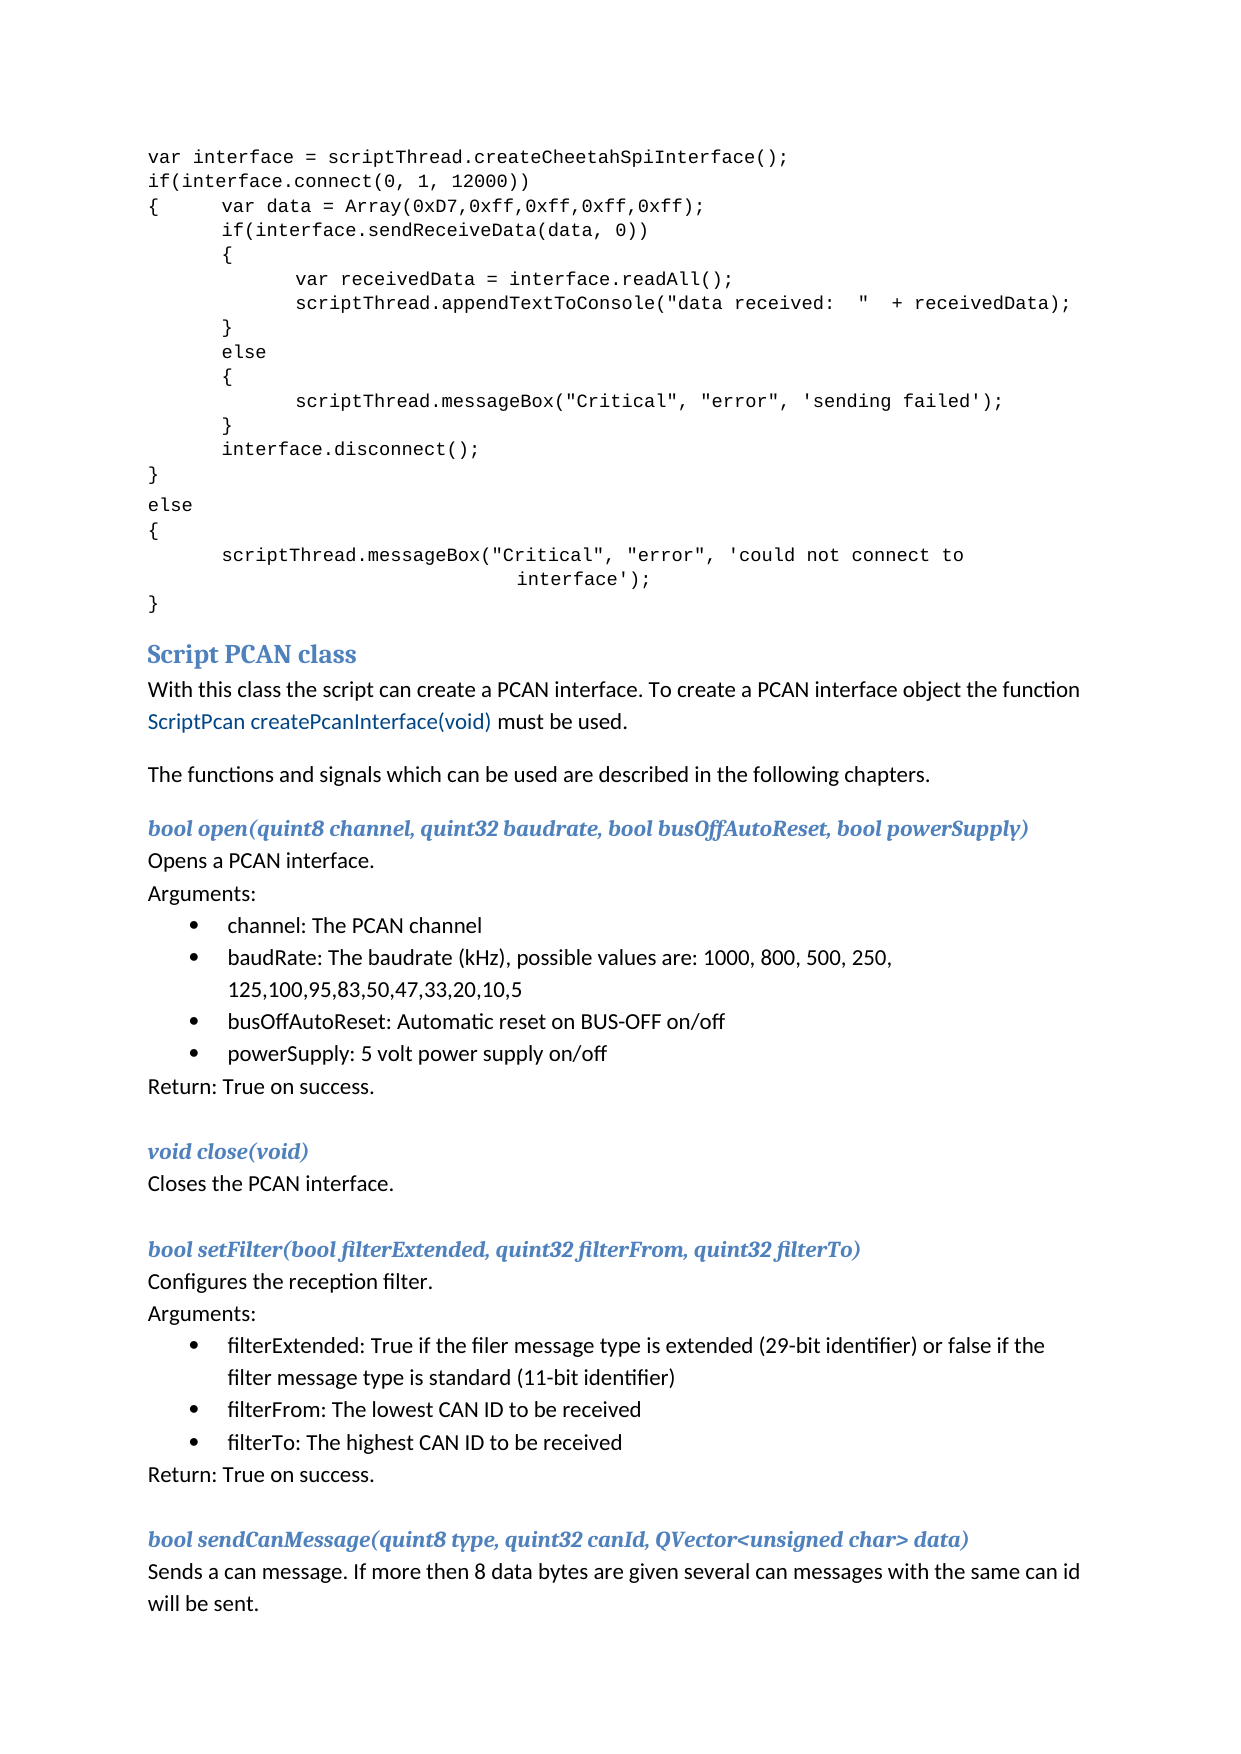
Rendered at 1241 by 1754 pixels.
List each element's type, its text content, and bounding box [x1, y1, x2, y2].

list filterExtended: True if the filer message type is extended (29-bit identifier) or false if the filter message type is standard (11-bit identifier) [190, 1331, 1093, 1391]
subtitle bool setFilter(bool filterExtended, quint32 filterFrom, quint32 filterTo) [148, 1237, 1093, 1263]
text } [74, 594, 1093, 615]
text scriptThread.messageBox("Critical", "error", 'could not connect to interface'); [74, 545, 1093, 591]
text Return: True on success. [148, 1072, 1093, 1100]
text { var data = Array(0xD7,0xff,0xff,0xff,0xff); [74, 196, 1093, 218]
list powerSupply: 5 volt power supply on/off [190, 1039, 1093, 1068]
text { [74, 245, 1093, 266]
text Return: True on success. [148, 1460, 1093, 1488]
text The functions and signals which can be used are described in the following chapters. [148, 760, 1093, 788]
text Arguments: [148, 1299, 1093, 1327]
text Opens a PCAN interface. [148, 846, 1093, 874]
list channel: The PCAN channel [190, 911, 1093, 939]
list busOffAutoReset: Automatic reset on BUS-OFF on/off [190, 1007, 1093, 1035]
text Configures the reception filter. [148, 1267, 1093, 1295]
text else [74, 489, 1093, 517]
text scriptThread.messageBox("Critical", "error", 'sending failed'); [74, 391, 1093, 413]
list baudRate: The baudrate (kHz), possible values are: 1000, 800, 500, 250, 125,100,95,83,50,47,33,20,10,5 [190, 943, 1093, 1003]
text } [74, 318, 1093, 339]
text } [74, 416, 1093, 437]
text { [74, 367, 1093, 388]
text Sends a can message. If more then 8 data bytes are given several can messages with the same can id will be sent. [148, 1557, 1093, 1618]
list filterTo: The highest CAN ID to be received [190, 1428, 1093, 1456]
text } [74, 464, 1093, 486]
subtitle bool open(quint8 channel, quint32 baudrate, bool busOffAutoReset, bool powerSupply) [148, 816, 1093, 843]
list filterFrom: The lowest CAN ID to be received [190, 1396, 1093, 1423]
text interface.disconnect(); [74, 440, 1093, 461]
subtitle bool sendCanMessage(quint8 type, quint32 canId, QVector<unsigned char> data) [148, 1527, 1093, 1553]
text Arguments: [148, 879, 1093, 907]
text { [74, 521, 1093, 542]
text scriptThread.appendTextToConsole("data received: " + receivedData); [74, 294, 1093, 315]
text else [74, 343, 1093, 364]
text With this class the script can create a PCAN interface. To create a PCAN interface object the function ScriptPcan createPcanInterface(void) must be used. [148, 675, 1093, 735]
text Closes the PCAN interface. [148, 1169, 1093, 1197]
text var interface = scriptThread.createCheetahSpiInterface(); [148, 148, 1093, 169]
text var receivedData = interface.readAll(); [74, 269, 1093, 291]
subtitle void close(void) [148, 1139, 1093, 1165]
text if(interface.sendReceiveData(data, 0)) [74, 221, 1093, 242]
text if(interface.connect(0, 1, 12000)) [74, 172, 1093, 193]
subtitle Script PCAN class [148, 639, 1093, 671]
